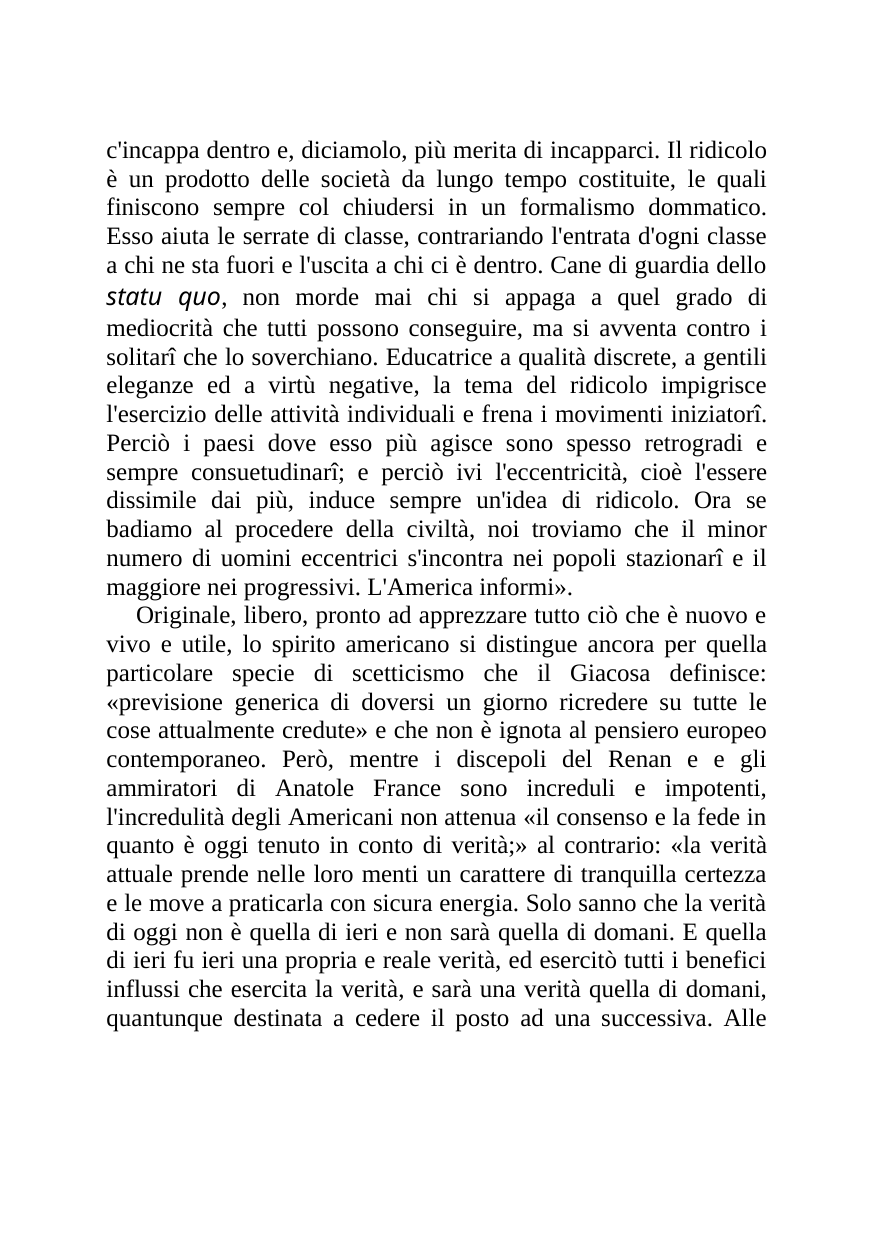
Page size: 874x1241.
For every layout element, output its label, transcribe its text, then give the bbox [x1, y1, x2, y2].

text Originale, libero, pronto ad apprezzare tutto ciò che è nuovo e vivo e utile, lo spirito americano si distingue ancora per quella particolare specie di scetticismo che il Giacosa definisce: «previsione generica di doversi un giorno ricredere su tutte le cose attualmente credute» e che non è ignota al pensiero europeo contemporaneo. Però, mentre i discepoli del Renan e e gli ammiratori di Anatole France sono increduli e impotenti, l'incredulità degli Americani non attenua «il consenso e la fede in quanto è oggi tenuto in conto di verità;» al contrario: «la verità attuale prende nelle loro menti un carattere di tranquilla certezza e le move a praticarla con sicura energia. Solo sanno che la verità di oggi non è quella di ieri e non sarà quella di domani. E quella di ieri fu ieri una propria e reale verità, ed esercitò tutti i benefici influssi che esercita la verità, e sarà una verità quella di domani, quantunque destinata a cedere il posto ad una successiva. Alle [106, 600, 768, 1032]
text c'incappa dentro e, diciamolo, più merita di incapparci. Il ridicolo è un prodotto delle società da lungo tempo costituite, le quali finiscono sempre col chiudersi in un formalismo dommatico. Esso aiuta le serrate di classe, contrariando l'entrata d'ogni classe a chi ne sta fuori e l'uscita a chi ci è dentro. Cane di guardia dello statu quo, non morde mai chi si appaga a quel grado di mediocrità che tutti possono conseguire, ma si avventa contro i solitarî che lo soverchiano. Educatrice a qualità discrete, a gentili eleganze ed a virtù negative, la tema del ridicolo impigrisce l'esercizio delle attività individuali e frena i movimenti iniziatorî. Perciò i paesi dove esso più agisce sono spesso retrogradi e sempre consuetudinarî; e perciò ivi l'eccentricità, cioè l'essere dissimile dai più, induce sempre un'idea di ridicolo. Ora se badiamo al procedere della civiltà, noi troviamo che il minor numero di uomini eccentrici s'incontra nei popoli stazionarî e il maggiore nei progressivi. L'America informi». [106, 135, 768, 600]
